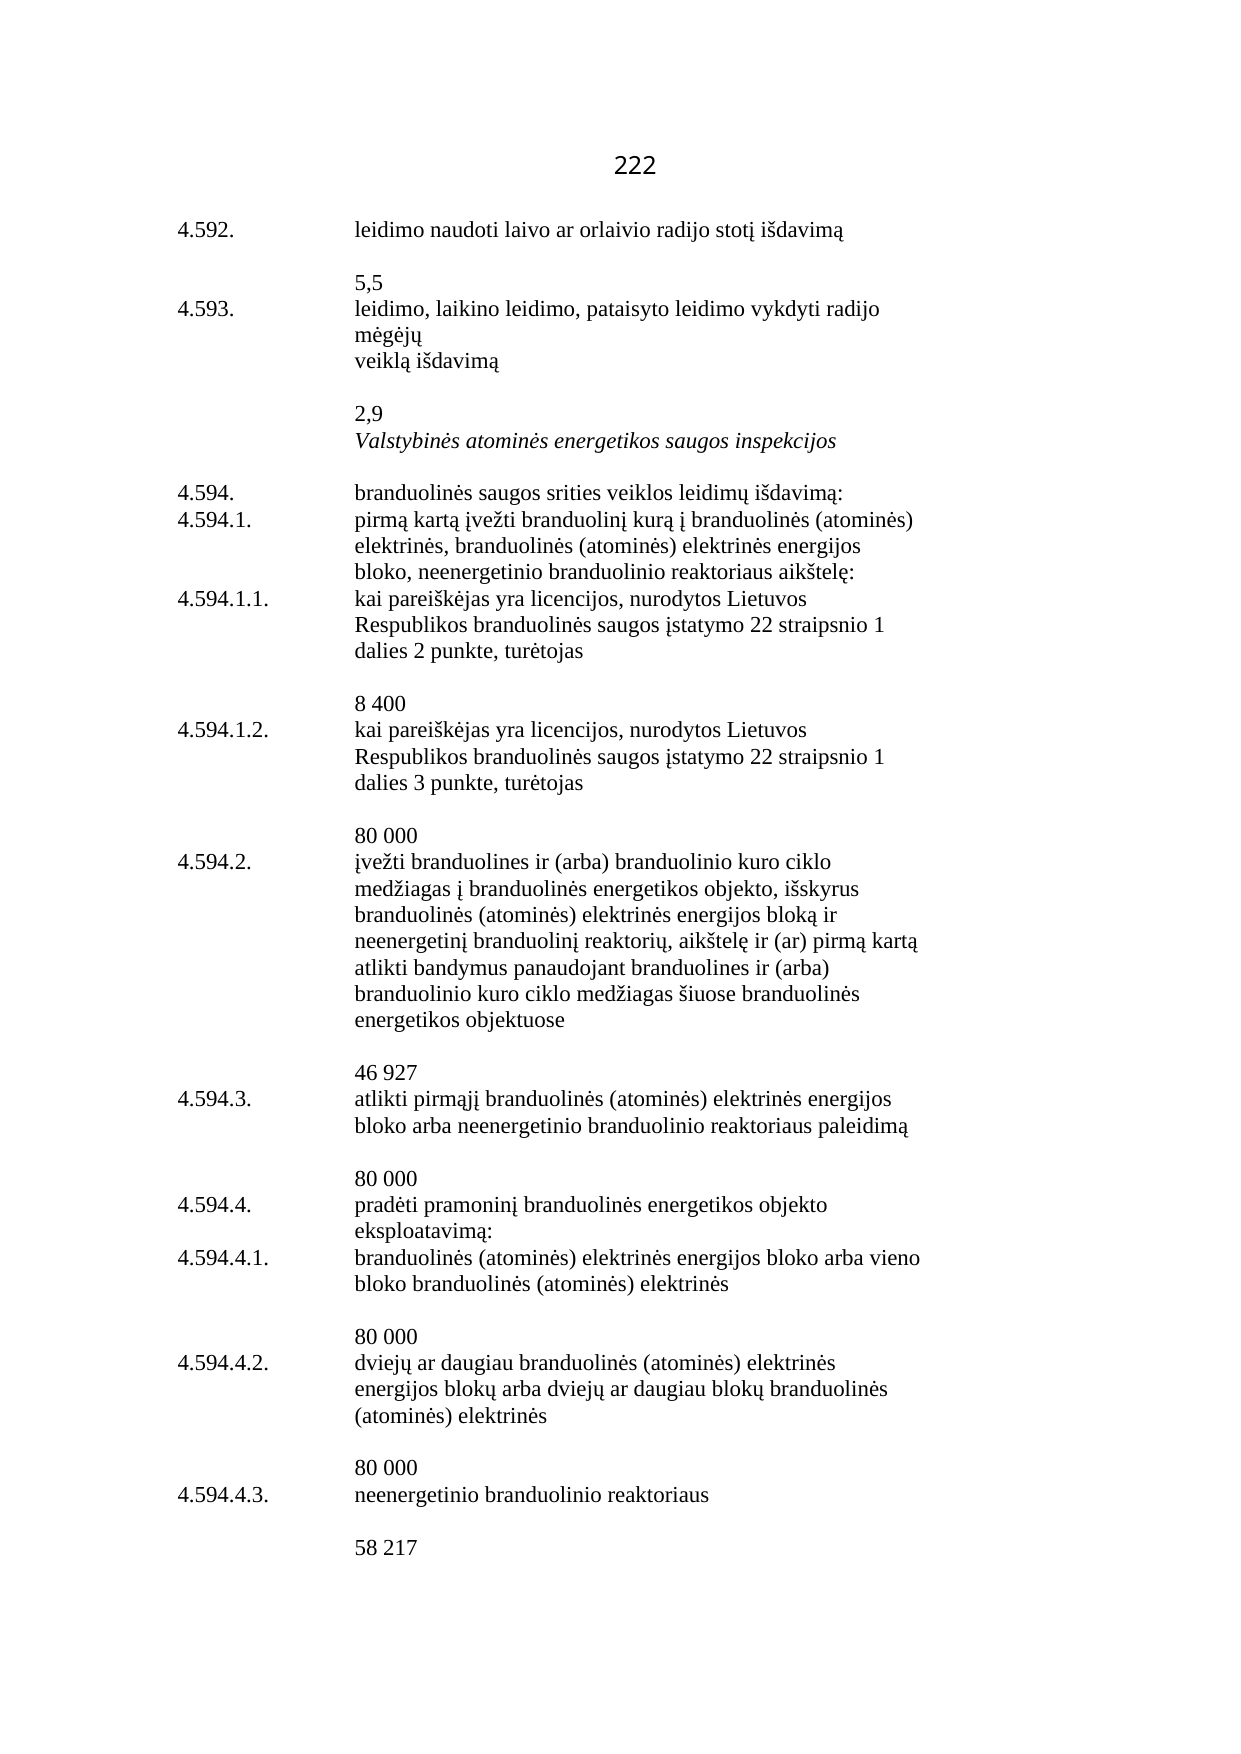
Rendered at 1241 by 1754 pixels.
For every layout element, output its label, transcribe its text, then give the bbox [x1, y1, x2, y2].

text 4.594.4.2. dviejų ar daugiau branduolinės (atominės) elektrinės [177, 1349, 945, 1375]
text 4.594.1.1. kai pareiškėjas yra licencijos, nurodytos Lietuvos [177, 585, 945, 611]
text atlikti bandymus panaudojant branduolines ir (arba) [354, 954, 945, 980]
text 4.594.3. atlikti pirmąjį branduolinės (atominės) elektrinės energijos [177, 1086, 945, 1112]
text neenergetinį branduolinį reaktorių, aikštelę ir (ar) pirmą kartą [354, 927, 945, 954]
text bloko, neenergetinio branduolinio reaktoriaus aikštelę: [354, 558, 945, 585]
text 4.594.4.3. neenergetinio branduolinio reaktoriaus 58 217 [177, 1481, 945, 1560]
text branduolinio kuro ciklo medžiagas šiuose branduolinės [354, 980, 945, 1006]
text branduolinės (atominės) elektrinės energijos bloką ir [354, 901, 945, 927]
text 4.592. leidimo naudoti laivo ar orlaivio radijo stotį išdavimą 5,5 [177, 216, 945, 295]
text 4.594.4. pradėti pramoninį branduolinės energetikos objekto [177, 1191, 945, 1217]
text dalies 2 punkte, turėtojas 8 400 [354, 637, 945, 717]
text eksploatavimą: [354, 1217, 945, 1244]
text Respublikos branduolinės saugos įstatymo 22 straipsnio 1 [354, 611, 945, 637]
text energetikos objektuose 46 927 [354, 1006, 945, 1086]
text energijos blokų arba dviejų ar daugiau blokų branduolinės [354, 1375, 945, 1402]
text Respublikos branduolinės saugos įstatymo 22 straipsnio 1 [354, 743, 945, 769]
text (atominės) elektrinės 80 000 [354, 1402, 945, 1481]
text veiklą išdavimą 2,9 [354, 348, 945, 427]
text 4.594.1. pirmą kartą įvežti branduolinį kurą į branduolinės (atominės) [177, 506, 945, 532]
text elektrinės, branduolinės (atominės) elektrinės energijos [354, 532, 945, 558]
text bloko branduolinės (atominės) elektrinės 80 000 [354, 1270, 945, 1349]
text 4.594.2. įvežti branduolines ir (arba) branduolinio kuro ciklo [177, 848, 945, 875]
text 4.593. leidimo, laikino leidimo, pataisyto leidimo vykdyti radijo mėgėjų [177, 295, 945, 348]
text medžiagas į branduolinės energetikos objekto, išskyrus [354, 875, 945, 901]
text dalies 3 punkte, turėtojas 80 000 [354, 769, 945, 848]
text Valstybinės atominės energetikos saugos inspekcijos [354, 427, 945, 479]
text 4.594.4.1. branduolinės (atominės) elektrinės energijos bloko arba vieno [177, 1244, 945, 1270]
text bloko arba neenergetinio branduolinio reaktoriaus paleidimą 80 000 [354, 1112, 945, 1191]
text 4.594.1.2. kai pareiškėjas yra licencijos, nurodytos Lietuvos [177, 717, 945, 743]
text 4.594. branduolinės saugos srities veiklos leidimų išdavimą: [177, 479, 945, 506]
